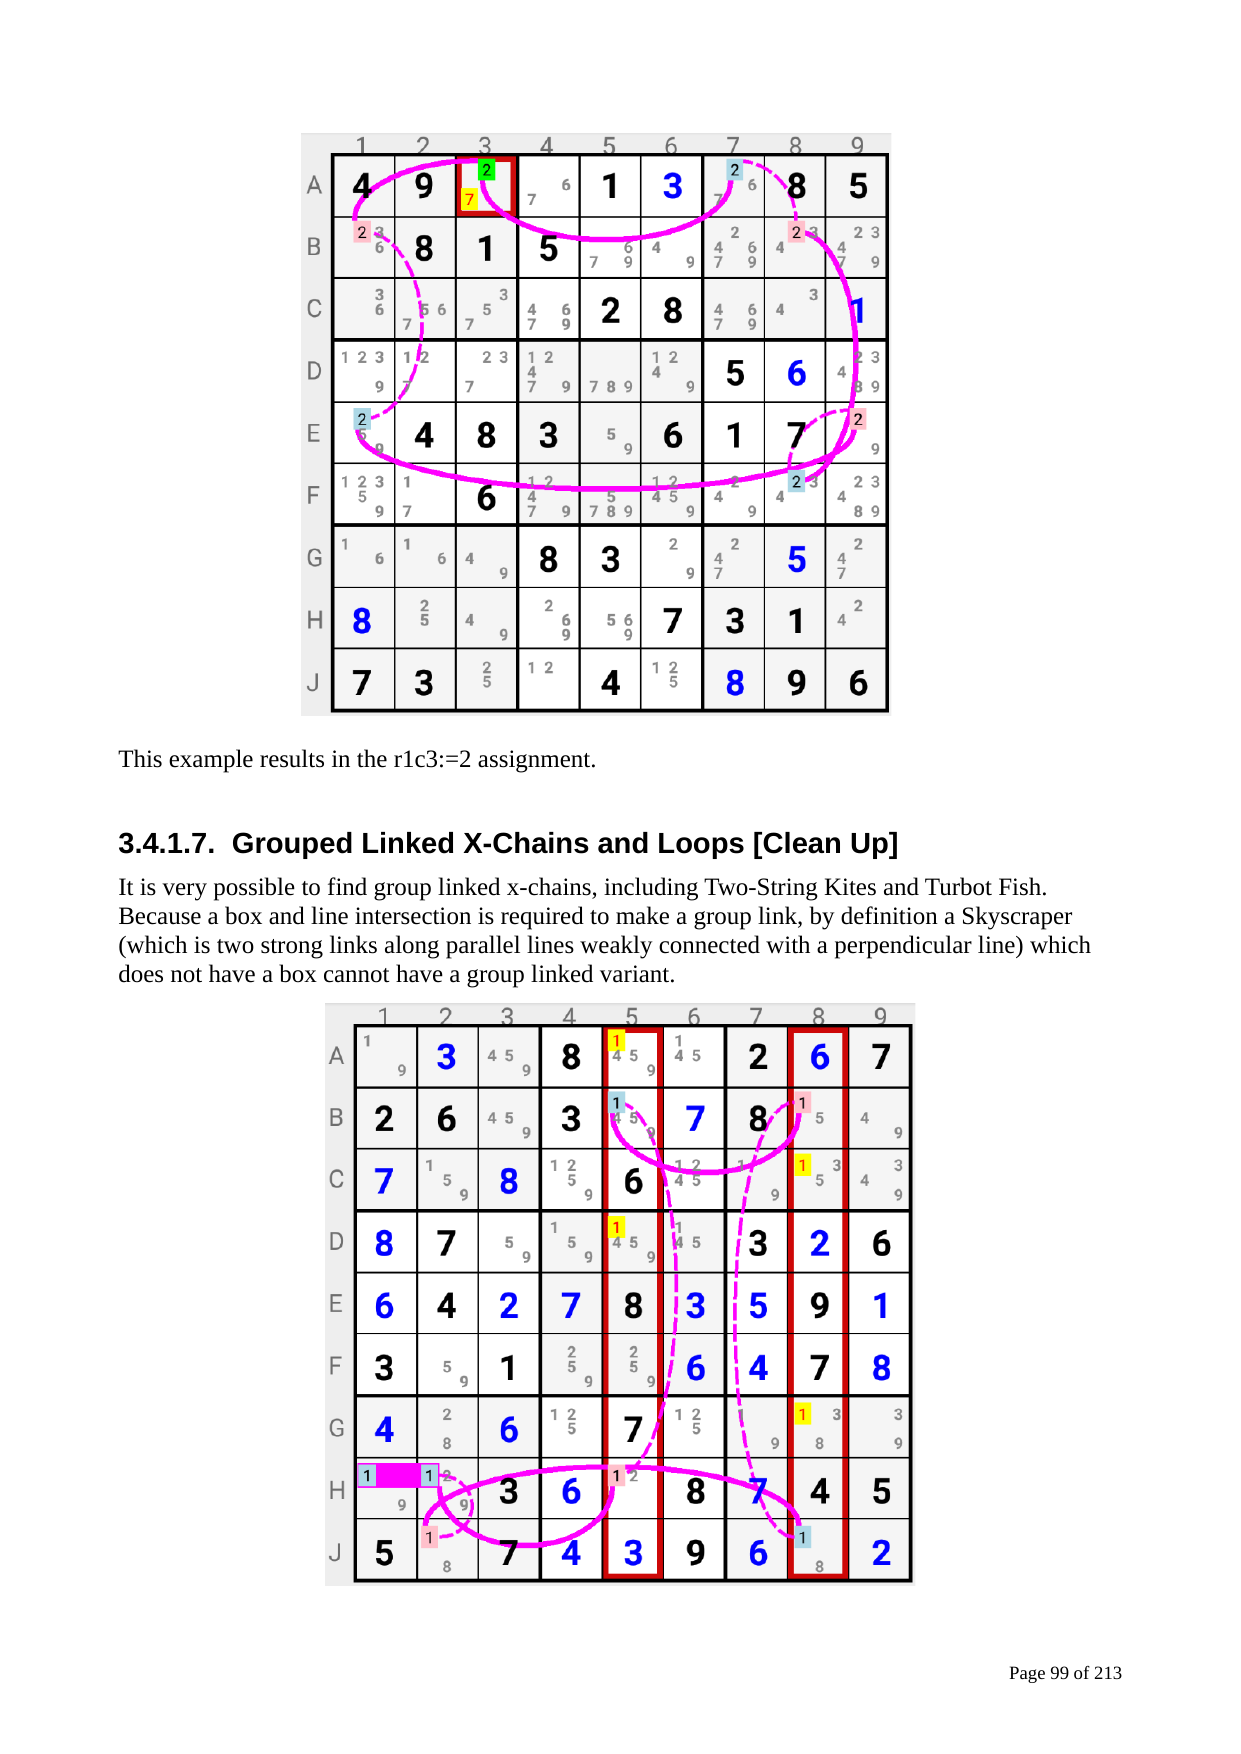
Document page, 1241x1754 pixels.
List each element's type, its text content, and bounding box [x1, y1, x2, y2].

subtitle Grouped Linked X-Chains and Loops [Clean Up] [118, 826, 1122, 860]
text It is very possible to find group linked x-chains, including Two-String Kites and Turbot Fish. Because a box and line intersection is required to make a group link, by definition a Skyscraper (which is two strong links along parallel lines weakly connected with a perpendicular line) which does not have a box cannot have a group linked variant. [118, 872, 1122, 987]
text This example results in the r1c3:=2 assignment. [118, 744, 1122, 773]
picture [325, 1003, 916, 1586]
picture [301, 133, 892, 716]
